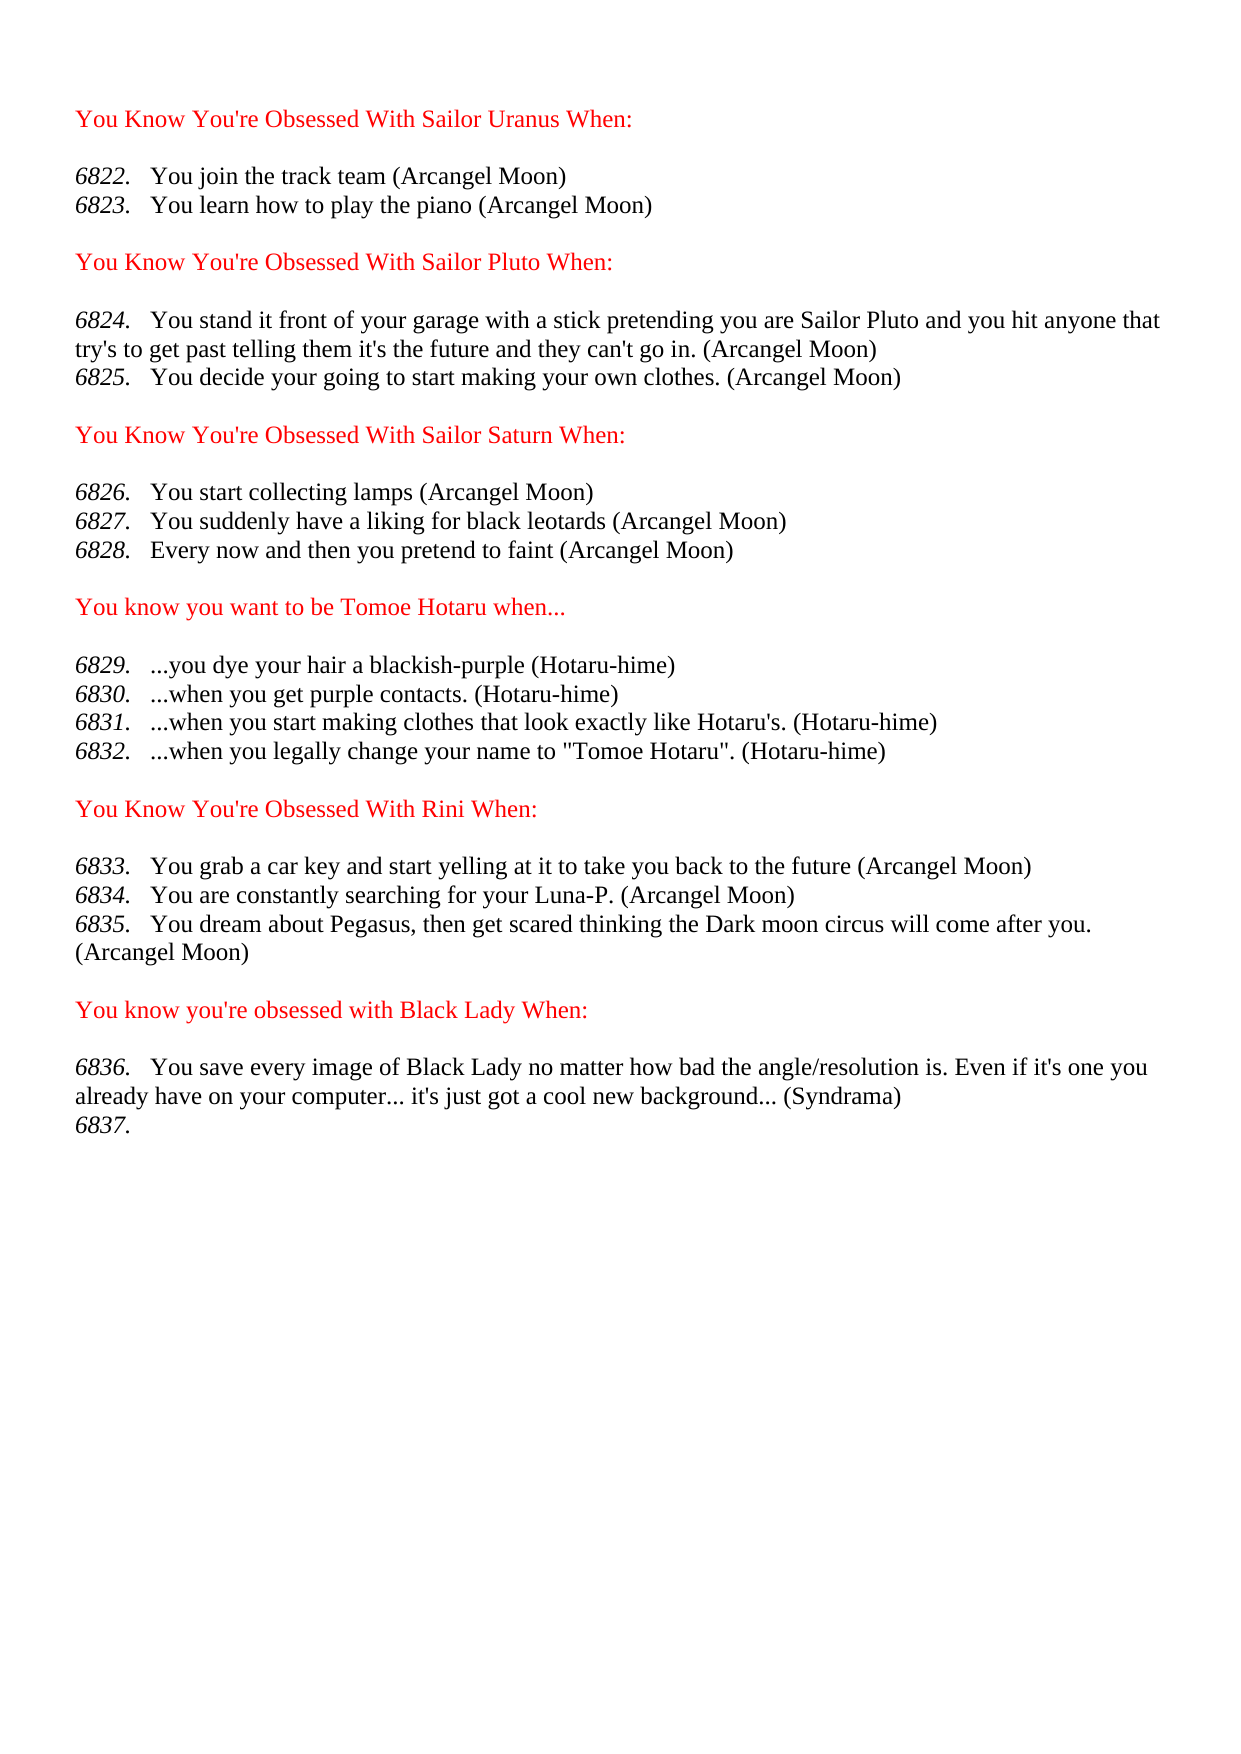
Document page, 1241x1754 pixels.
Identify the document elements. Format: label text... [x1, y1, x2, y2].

list You know you're obsessed with Black Lady When: [75, 995, 1165, 1024]
list You join the track team (Arcangel Moon) [75, 161, 1165, 190]
list You Know You're Obsessed With Sailor Saturn When: [75, 420, 1165, 449]
list You Know You're Obsessed With Sailor Uranus When: [75, 104, 1165, 132]
list Every now and then you pretend to faint (Arcangel Moon) [75, 535, 1165, 564]
list You know you want to be Tomoe Hotaru when... [75, 592, 1165, 621]
list You grab a car key and start yelling at it to take you back to the future (Arcangel Moon) [75, 851, 1165, 880]
list You save every image of Black Lady no matter how bad the angle/resolution is. Even if it's one you already have on your computer... it's just got a cool new background... (Syndrama) [75, 1052, 1165, 1110]
list You stand it front of your garage with a stick pretending you are Sailor Pluto and you hit anyone that try's to get past telling them it's the future and they can't go in. (Arcangel Moon) [75, 305, 1165, 362]
list ...when you get purple contacts. (Hotaru-hime) [75, 679, 1165, 707]
list ...when you start making clothes that look exactly like Hotaru's. (Hotaru-hime) [75, 707, 1165, 736]
list ...when you legally change your name to "Tomoe Hotaru". (Hotaru-hime) [75, 736, 1165, 765]
list You Know You're Obsessed With Rini When: [75, 794, 1165, 822]
list ...you dye your hair a blackish-purple (Hotaru-hime) [75, 650, 1165, 679]
list You are constantly searching for your Luna-P. (Arcangel Moon) [75, 880, 1165, 909]
list You decide your going to start making your own clothes. (Arcangel Moon) [75, 362, 1165, 391]
list You suddenly have a liking for black leotards (Arcangel Moon) [75, 506, 1165, 535]
list You learn how to play the piano (Arcangel Moon) [75, 190, 1165, 219]
list You Know You're Obsessed With Sailor Pluto When: [75, 247, 1165, 276]
list You dream about Pegasus, then get scared thinking the Dark moon circus will come after you. (Arcangel Moon) [75, 909, 1165, 966]
list You start collecting lamps (Arcangel Moon) [75, 477, 1165, 506]
